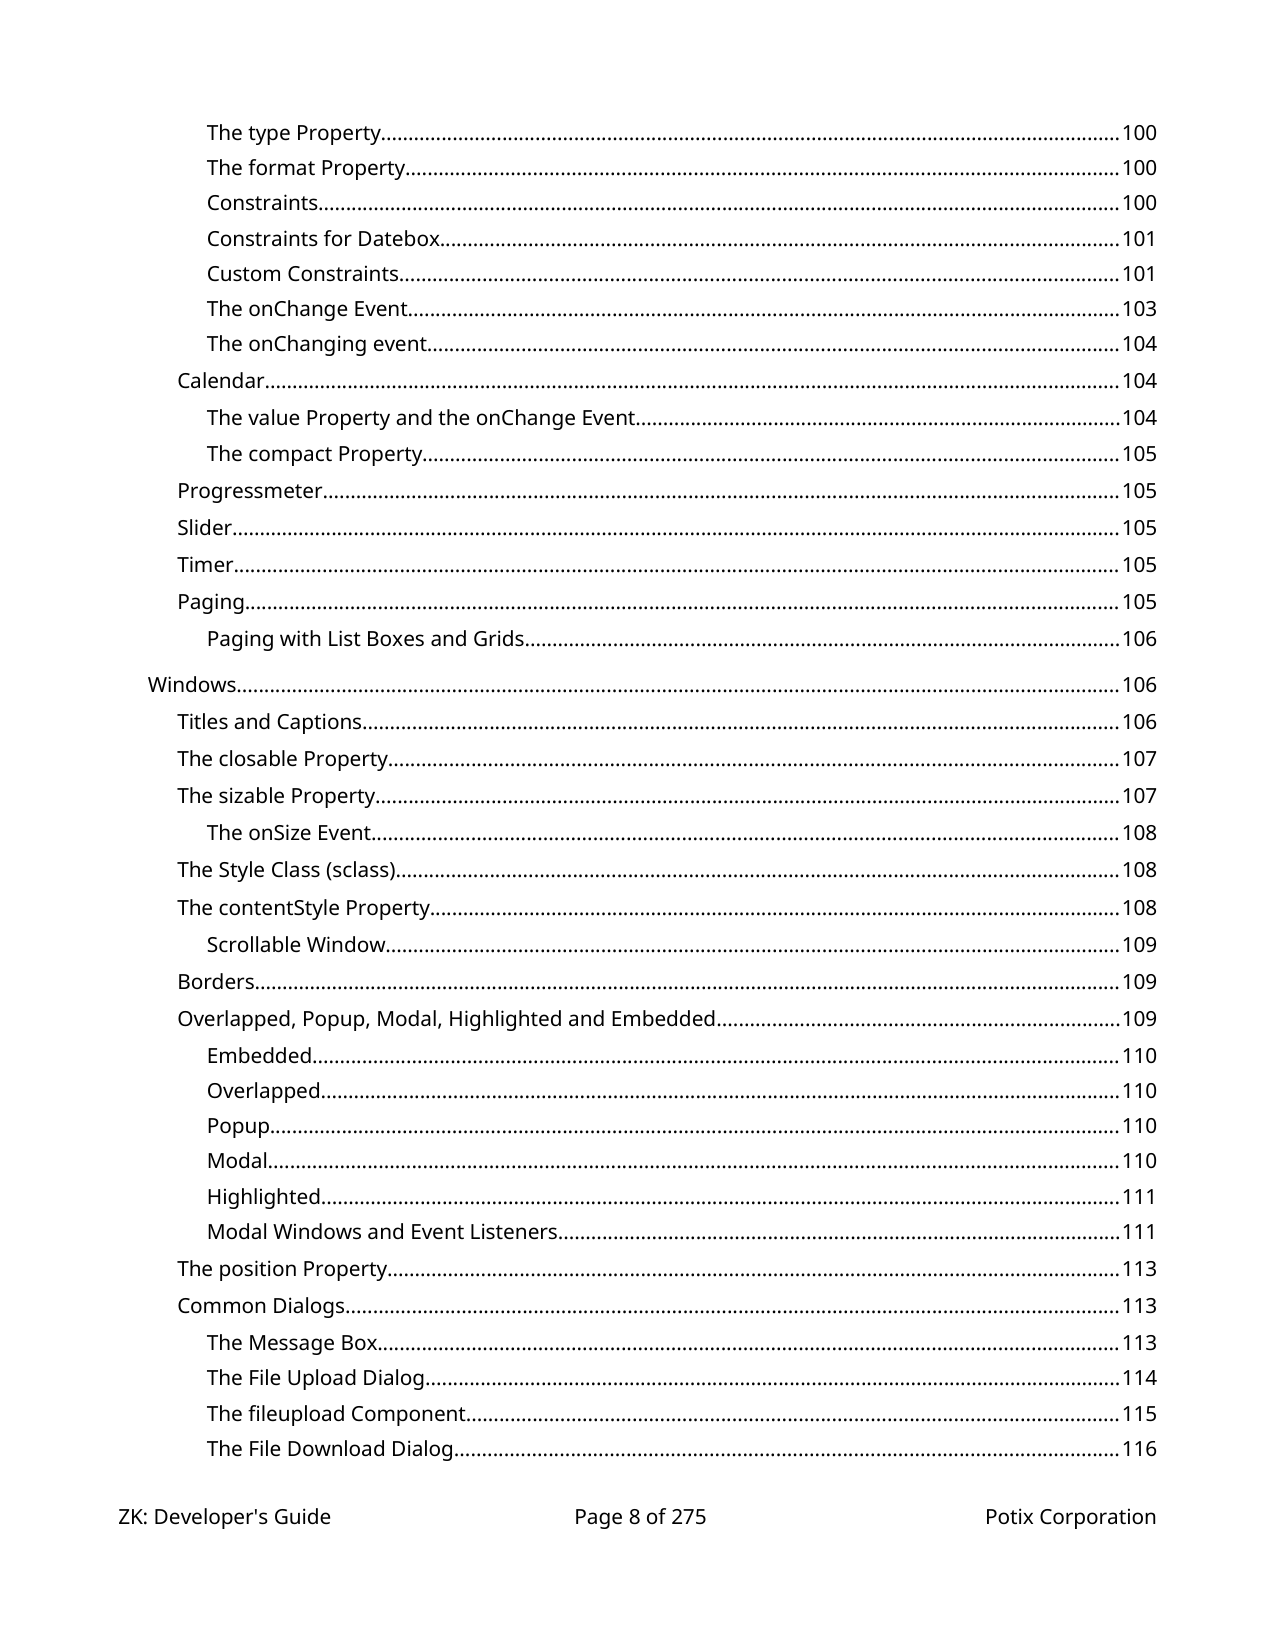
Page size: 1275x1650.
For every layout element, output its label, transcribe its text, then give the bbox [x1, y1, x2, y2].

text Calendar 104 [177, 366, 1157, 395]
text Common Dialogs 113 [177, 1291, 1157, 1319]
text Slider 105 [177, 513, 1157, 541]
text Overlapped 110 [207, 1076, 1157, 1104]
text Modal Windows and Event Listeners 111 [207, 1217, 1157, 1245]
text The onChanging event 104 [207, 329, 1157, 358]
text The value Property and the onChange Event 104 [207, 403, 1157, 432]
text The File Upload Dialog 114 [207, 1363, 1157, 1392]
text The contentStyle Property 108 [177, 893, 1157, 921]
text The type Property 100 [207, 118, 1157, 146]
text The compact Property 105 [207, 439, 1157, 467]
text Scrollable Window 109 [207, 930, 1157, 958]
text The onChange Event 103 [207, 294, 1157, 322]
text Windows 106 [148, 670, 1157, 698]
text Embedded 110 [207, 1041, 1157, 1069]
text Paging 105 [177, 587, 1157, 615]
text The sizable Property 107 [177, 781, 1157, 809]
text Highlighted 111 [207, 1182, 1157, 1210]
text The Message Box 113 [207, 1328, 1157, 1356]
text The position Property 113 [177, 1254, 1157, 1282]
text Timer 105 [177, 550, 1157, 578]
text Constraints 100 [207, 188, 1157, 217]
text Constraints for Datebox 101 [207, 224, 1157, 252]
text Overlapped, Popup, Modal, Highlighted and Embedded 109 [177, 1004, 1157, 1032]
text Paging with List Boxes and Grids 106 [207, 624, 1157, 652]
text Popup 110 [207, 1111, 1157, 1139]
text The File Download Dialog 116 [207, 1434, 1157, 1462]
text Modal 110 [207, 1147, 1157, 1175]
text Borders 109 [177, 967, 1157, 995]
text Titles and Captions 106 [177, 707, 1157, 735]
text The fileupload Component 115 [207, 1399, 1157, 1427]
text Custom Constraints 101 [207, 259, 1157, 287]
text The Style Class (sclass) 108 [177, 856, 1157, 884]
text The closable Property 107 [177, 744, 1157, 772]
text The format Property 100 [207, 153, 1157, 182]
text The onSize Event 108 [207, 818, 1157, 847]
text Progressmeter 105 [177, 476, 1157, 504]
